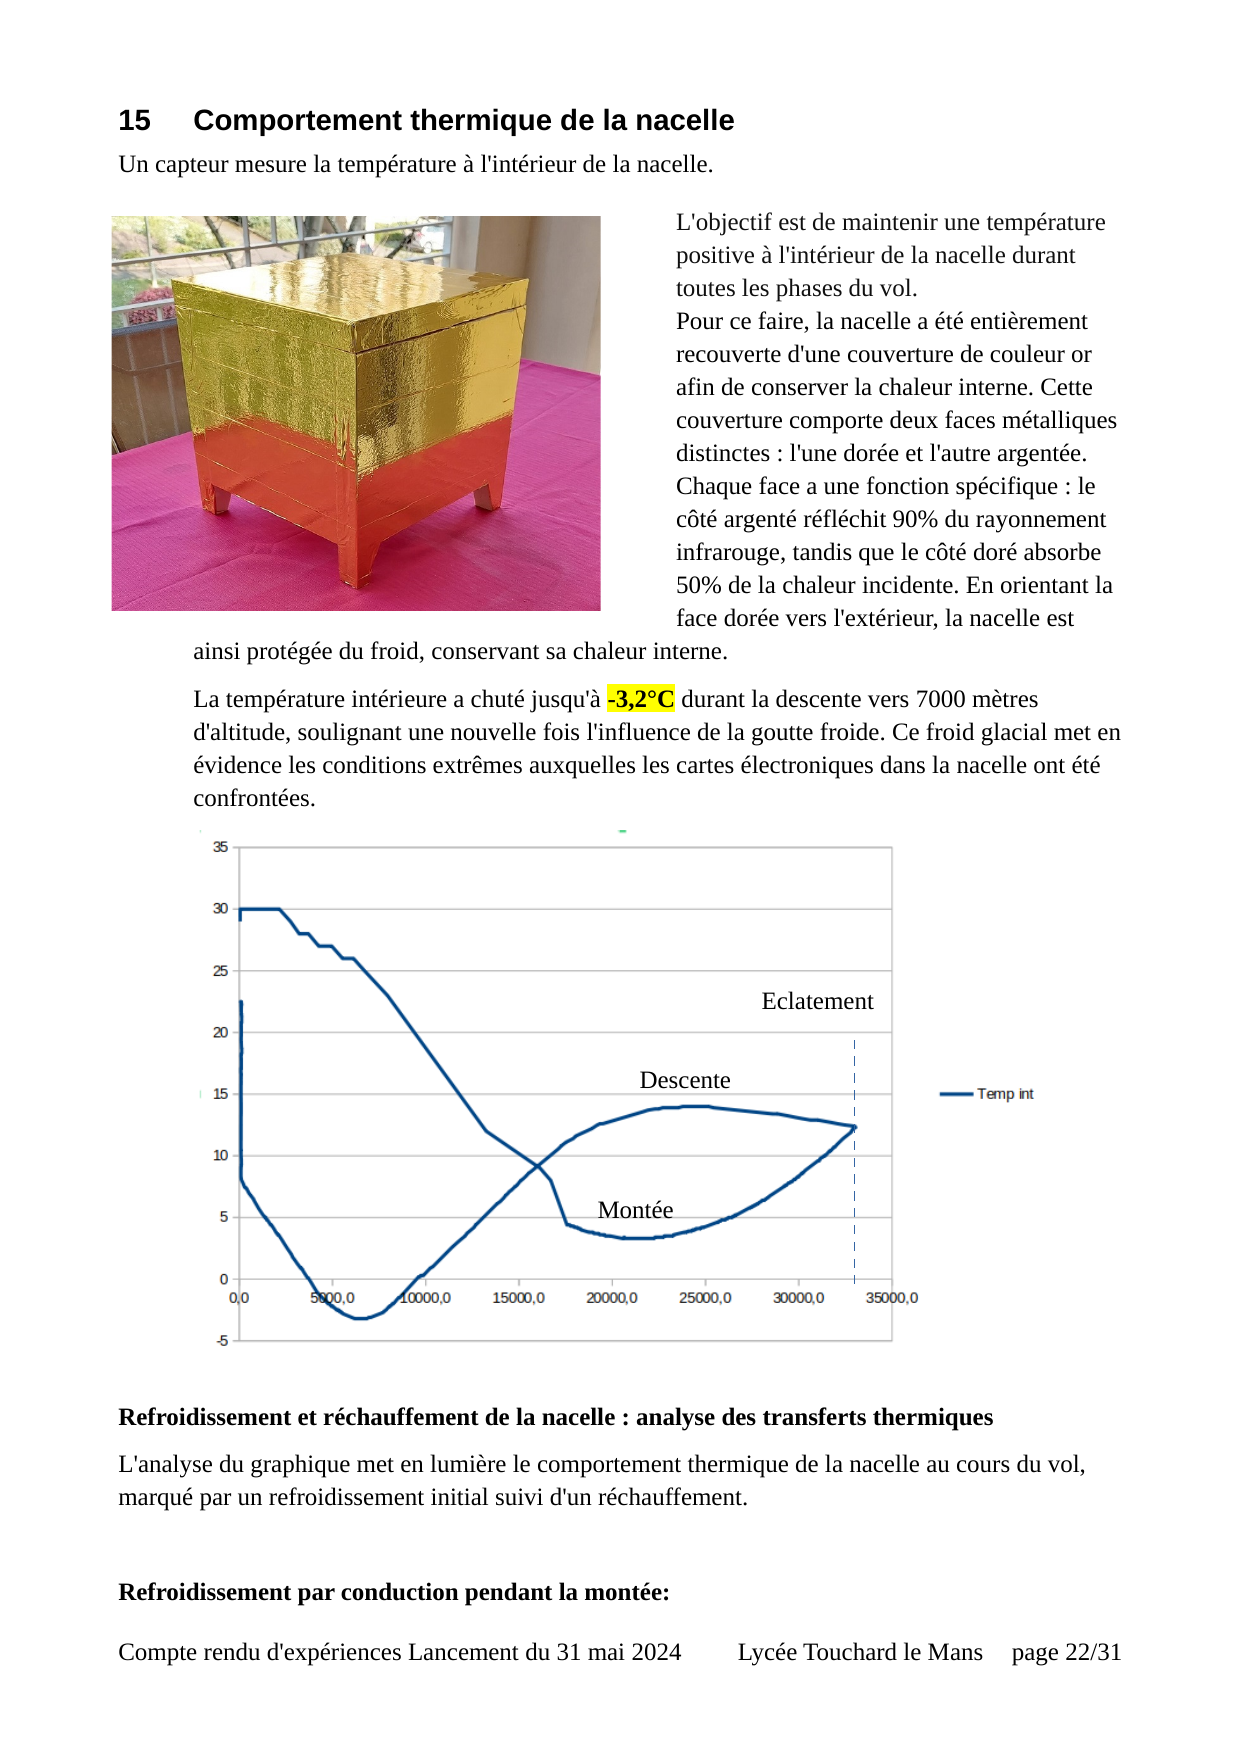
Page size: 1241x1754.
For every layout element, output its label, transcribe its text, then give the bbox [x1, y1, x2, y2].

text L'objectif est de maintenir une température positive à l'intérieur de la nacelle durant toutes les phases du vol. Pour ce faire, la nacelle a été entièrement recouverte d'une couverture de couleur or afin de conserver la chaleur interne. Cette couverture comporte deux faces métalliques distinctes : l'une dorée et l'autre argentée. Chaque face a une fonction spécifique : le côté argenté réfléchit 90% du rayonnement infrarouge, tandis que le côté doré absorbe 50% de la chaleur incidente. En orientant la face dorée vers l'extérieur, la nacelle est ainsi protégée du froid, conservant sa chaleur interne. [193, 207, 1122, 665]
text L'analyse du graphique met en lumière le comportement thermique de la nacelle au cours du vol, marqué par un refroidissement initial suivi d'un réchauffement. [118, 1449, 1122, 1511]
picture [199, 830, 1041, 1354]
text Refroidissement par conduction pendant la montée: [118, 1577, 1122, 1606]
picture [111, 216, 601, 611]
subtitle Comportement thermique de la nacelle [118, 103, 1122, 137]
text Refroidissement et réchauffement de la nacelle : analyse des transferts thermiques [118, 1402, 1122, 1430]
text Un capteur mesure la température à l'intérieur de la nacelle. [118, 149, 1122, 178]
text La température intérieure a chuté jusqu'à -3,2°C durant la descente vers 7000 mètres d'altitude, soulignant une nouvelle fois l'influence de la goutte froide. Ce froid glacial met en évidence les conditions extrêmes auxquelles les cartes électroniques dans la nacelle ont été confrontées. [193, 684, 1122, 812]
